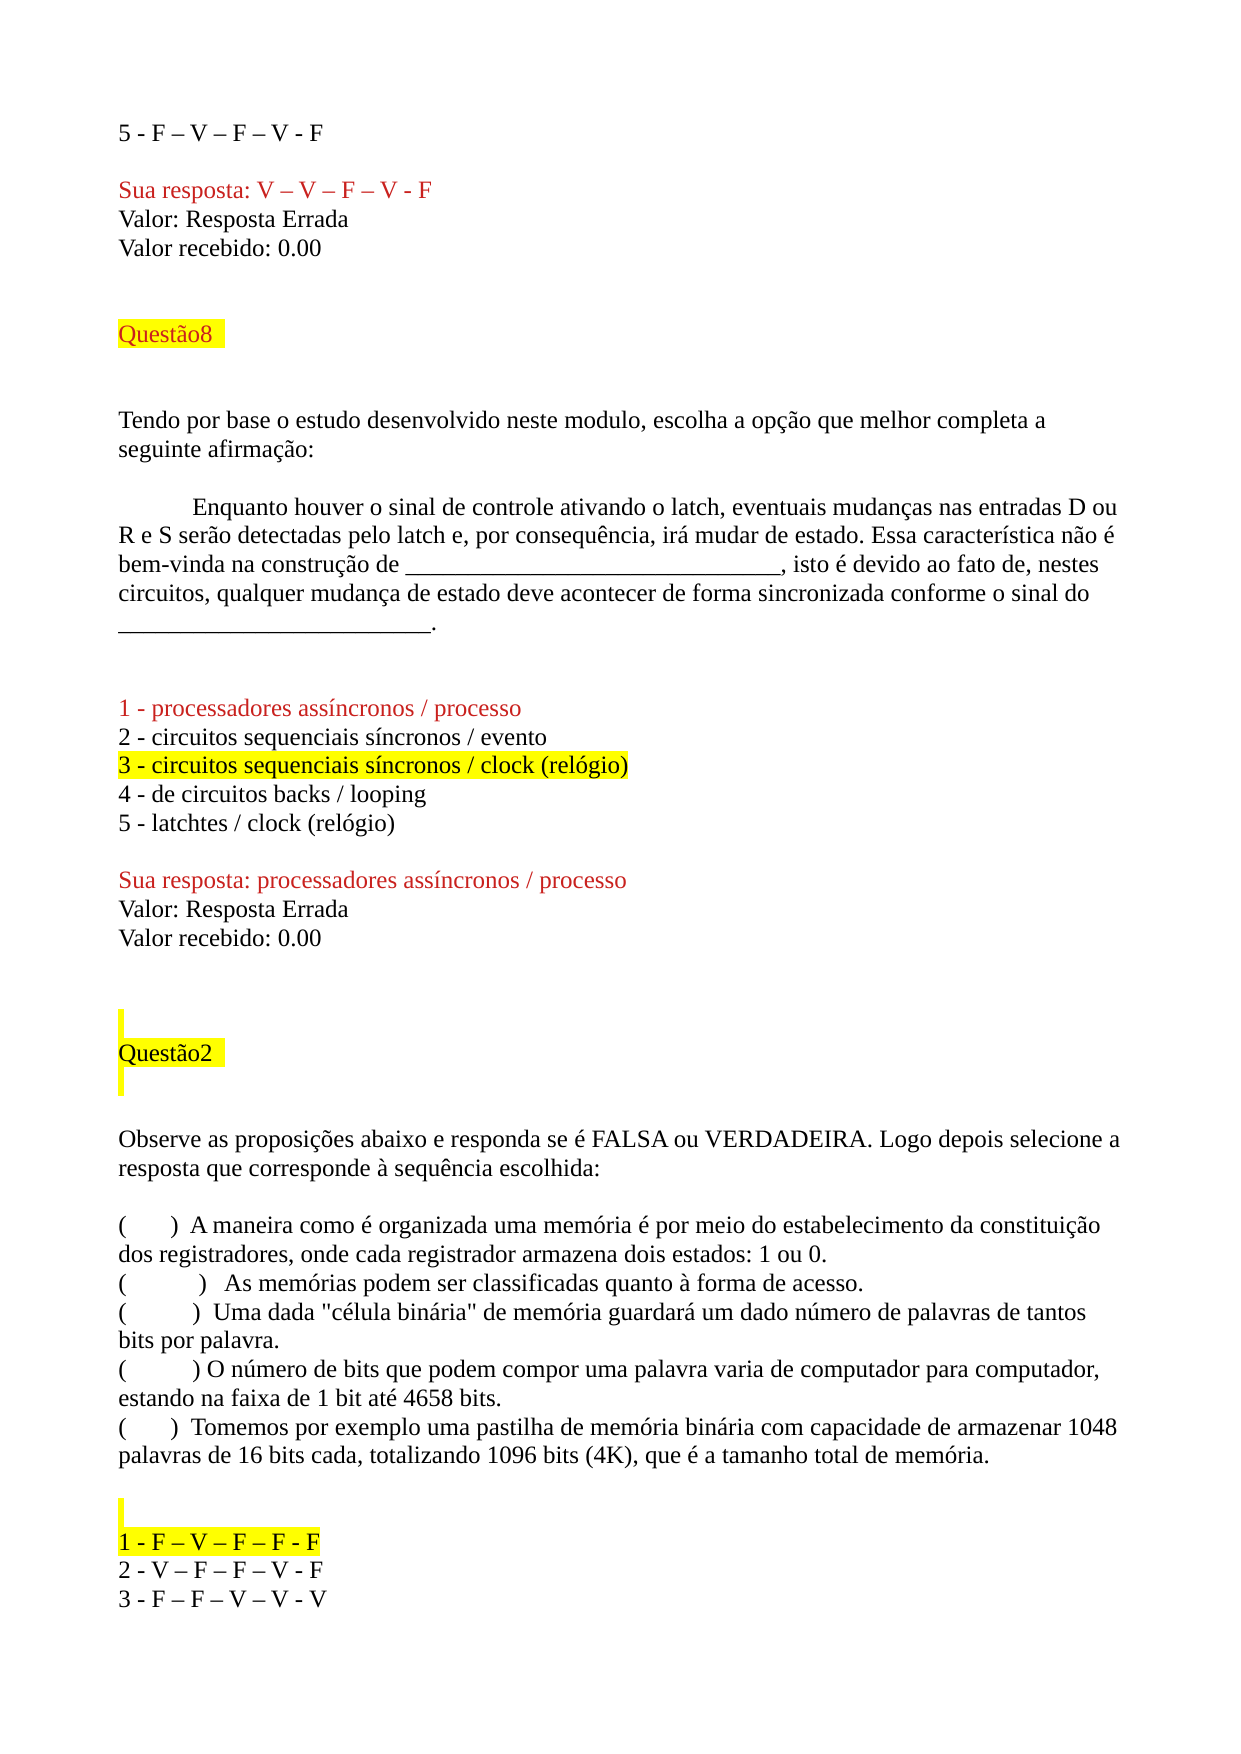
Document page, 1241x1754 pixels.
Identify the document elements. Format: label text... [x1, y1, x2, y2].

text Valor: Resposta Errada [118, 894, 1122, 923]
text ( ) Tomemos por exemplo uma pastilha de memória binária com capacidade de armazenar 1048 palavras de 16 bits cada, totalizando 1096 bits (4K), que é a tamanho total de memória. [118, 1412, 1122, 1469]
text Enquanto houver o sinal de controle ativando o latch, eventuais mudanças nas entradas D ou R e S serão detectadas pelo latch e, por consequência, irá mudar de estado. Essa característica não é bem-vinda na construção de ______________________________, isto é devido ao fato de, nestes circuitos, qualquer mudança de estado deve acontecer de forma sincronizada conforme o sinal do _________________________. [118, 492, 1122, 636]
text 2 - circuitos sequenciais síncronos / evento [118, 722, 1122, 751]
text 3 - F – F – V – V - V [118, 1584, 1122, 1613]
text 1 - F – V – F – F - F [118, 1527, 1122, 1556]
text 3 - circuitos sequenciais síncronos / clock (relógio) [118, 751, 1122, 779]
text 1 - processadores assíncronos / processo [118, 693, 1122, 722]
text 4 - de circuitos backs / looping [118, 779, 1122, 808]
text Sua resposta: V – V – F – V - F [118, 176, 1122, 204]
text Valor: Resposta Errada [118, 204, 1122, 233]
text Valor recebido: 0.00 [118, 923, 1122, 952]
text Questão8 [118, 319, 1122, 348]
text ( ) O número de bits que podem compor uma palavra varia de computador para computador, estando na faixa de 1 bit até 4658 bits. [118, 1354, 1122, 1412]
text Tendo por base o estudo desenvolvido neste modulo, escolha a opção que melhor completa a seguinte afirmação: [118, 406, 1122, 463]
text Observe as proposições abaixo e responda se é FALSA ou VERDADEIRA. Logo depois selecione a resposta que corresponde à sequência escolhida: [118, 1124, 1122, 1182]
text ( ) As memórias podem ser classificadas quanto à forma de acesso. [118, 1268, 1122, 1297]
text Valor recebido: 0.00 [118, 233, 1122, 262]
text 5 - latchtes / clock (relógio) [118, 808, 1122, 837]
text ( ) Uma dada "célula binária" de memória guardará um dado número de palavras de tantos bits por palavra. [118, 1297, 1122, 1354]
text 2 - V – F – F – V - F [118, 1556, 1122, 1584]
text Questão2 [118, 1038, 1122, 1067]
text ( ) A maneira como é organizada uma memória é por meio do estabelecimento da constituição dos registradores, onde cada registrador armazena dois estados: 1 ou 0. [118, 1211, 1122, 1268]
text 5 - F – V – F – V - F [118, 118, 1122, 147]
text Sua resposta: processadores assíncronos / processo [118, 866, 1122, 894]
